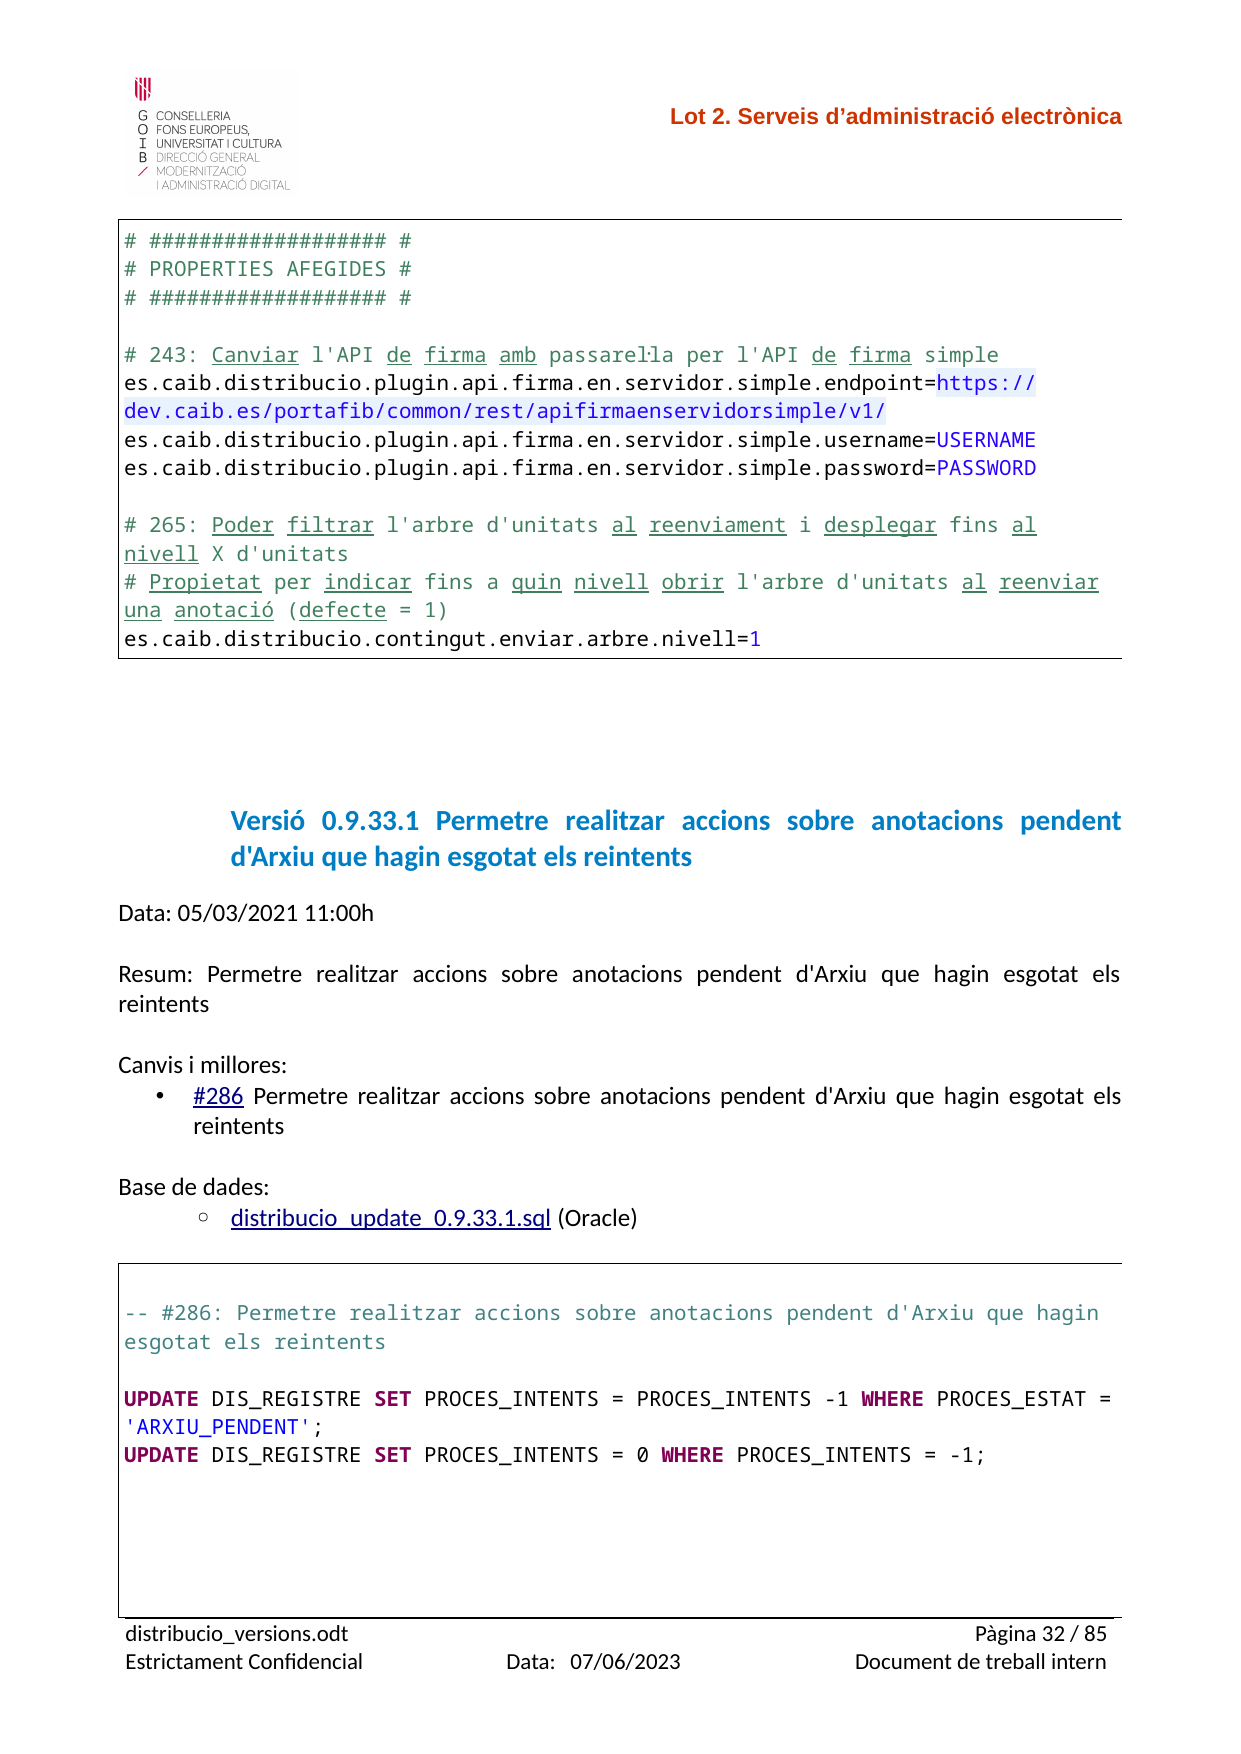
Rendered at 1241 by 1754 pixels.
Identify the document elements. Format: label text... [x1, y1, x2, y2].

list #286 Permetre realitzar accions sobre anotacions pendent d'Arxiu que hagin esgotat els reintents [156, 1080, 1122, 1141]
list distribucio_update_0.9.33.1.sql (Oracle) [193, 1202, 1122, 1233]
subtitle Versió 0.9.33.1 Permetre realitzar accions sobre anotacions pendent d'Arxiu que hagin esgotat els reintents [153, 802, 1122, 873]
text Resum: Permetre realitzar accions sobre anotacions pendent d'Arxiu que hagin esgotat els reintents [118, 958, 1122, 1019]
text Canvis i millores: [118, 1049, 1122, 1080]
picture [126, 70, 299, 197]
text Data: 05/03/2021 11:00h [118, 897, 1122, 927]
table_header -- #286: Permetre realitzar accions sobre anotacions pendent d'Arxiu que hagin esgotat els reintents UPDATE DIS_REGISTRE SET PROCES_INTENTS = PROCES_INTENTS -1 WHERE PROCES_ESTAT = 'ARXIU_PENDENT'; UPDATE DIS_REGISTRE SET PROCES_INTENTS = 0 WHERE PROCES_INTENTS = -1; [119, 1264, 1122, 1617]
table_header # ################### # # PROPERTIES AFEGIDES # # ################### # # 243: Canviar l'API de firma amb passarel·la per l'API de firma simple es.caib.distribucio.plugin.api.firma.en.servidor.simple.endpoint=https://dev.caib.es/portafib/common/rest/apifirmaenservidorsimple/v1/ es.caib.distribucio.plugin.api.firma.en.servidor.simple.username=USERNAME es.caib.distribucio.plugin.api.firma.en.servidor.simple.password=PASSWORD # 265: Poder filtrar l'arbre d'unitats al reenviament i desplegar fins al nivell X d'unitats # Propietat per indicar fins a quin nivell obrir l'arbre d'unitats al reenviar una anotació (defecte = 1) es.caib.distribucio.contingut.enviar.arbre.nivell=1 [119, 220, 1122, 658]
text Base de dades: [118, 1172, 1122, 1202]
